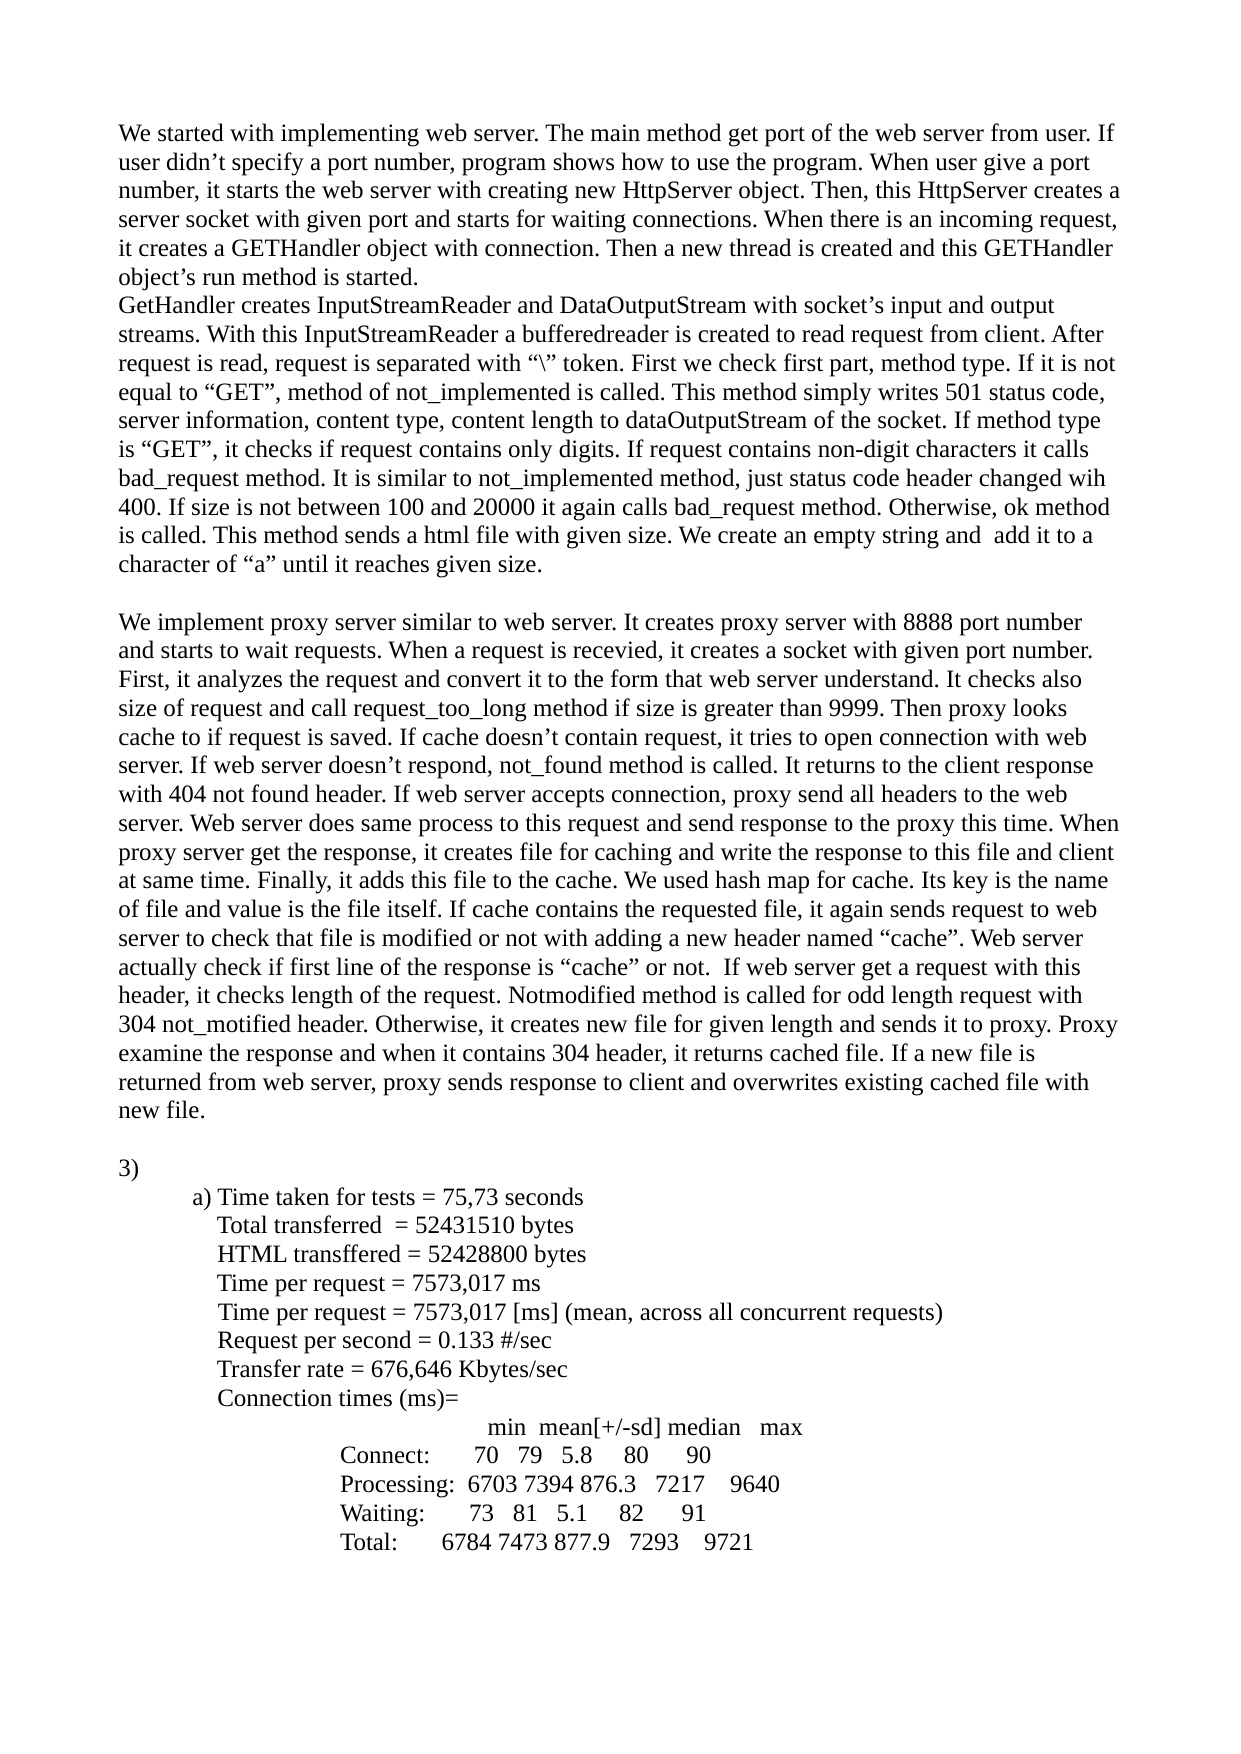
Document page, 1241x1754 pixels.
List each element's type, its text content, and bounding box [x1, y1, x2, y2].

text Connection times (ms)= [118, 1383, 1122, 1412]
text Transfer rate = 676,646 Kbytes/sec [118, 1354, 1122, 1383]
text min mean[+/-sd] median max [118, 1412, 1122, 1441]
text We started with implementing web server. The main method get port of the web server from user. If user didn’t specify a port number, program shows how to use the program. When user give a port number, it starts the web server with creating new HttpServer object. Then, this HttpServer creates a server socket with given port and starts for waiting connections. When there is an incoming request, it creates a GETHandler object with connection. Then a new thread is created and this GETHandler object’s run method is started. [118, 118, 1122, 291]
text 3) [118, 1153, 1122, 1182]
text Request per second = 0.133 #/sec [118, 1326, 1122, 1354]
text Processing: 6703 7394 876.3 7217 9640 [118, 1469, 1122, 1498]
text Connect: 70 79 5.8 80 90 [118, 1441, 1122, 1469]
text a) Time taken for tests = 75,73 seconds [118, 1182, 1122, 1211]
text Total transferred = 52431510 bytes [118, 1211, 1122, 1239]
text Waiting: 73 81 5.1 82 91 [118, 1498, 1122, 1527]
text We implement proxy server similar to web server. It creates proxy server with 8888 port number and starts to wait requests. When a request is recevied, it creates a socket with given port number. First, it analyzes the request and convert it to the form that web server understand. It checks also size of request and call request_too_long method if size is greater than 9999. Then proxy looks cache to if request is saved. If cache doesn’t contain request, it tries to open connection with web server. If web server doesn’t respond, not_found method is called. It returns to the client response with 404 not found header. If web server accepts connection, proxy send all headers to the web server. Web server does same process to this request and send response to the proxy this time. When proxy server get the response, it creates file for caching and write the response to this file and client at same time. Finally, it adds this file to the cache. We used hash map for cache. Its key is the name of file and value is the file itself. If cache contains the requested file, it again sends request to web server to check that file is modified or not with adding a new header named “cache”. Web server actually check if first line of the response is “cache” or not. If web server get a request with this header, it checks length of the request. Notmodified method is called for odd length request with 304 not_motified header. Otherwise, it creates new file for given length and sends it to proxy. Proxy examine the response and when it contains 304 header, it returns cached file. If a new file is returned from web server, proxy sends response to client and overwrites existing cached file with new file. [118, 607, 1122, 1124]
text GetHandler creates InputStreamReader and DataOutputStream with socket’s input and output streams. With this InputStreamReader a bufferedreader is created to read request from client. After request is read, request is separated with “\” token. First we check first part, method type. If it is not equal to “GET”, method of not_implemented is called. This method simply writes 501 status code, server information, content type, content length to dataOutputStream of the socket. If method type is “GET”, it checks if request contains only digits. If request contains non-digit characters it calls bad_request method. It is similar to not_implemented method, just status code header changed wih 400. If size is not between 100 and 20000 it again calls bad_request method. Otherwise, ok method is called. This method sends a html file with given size. We create an empty string and add it to a character of “a” until it reaches given size. [118, 291, 1122, 578]
text Time per request = 7573,017 [ms] (mean, across all concurrent requests) [118, 1297, 1122, 1326]
text HTML transffered = 52428800 bytes [118, 1239, 1122, 1268]
text Total: 6784 7473 877.9 7293 9721 [118, 1527, 1122, 1556]
text Time per request = 7573,017 ms [118, 1268, 1122, 1297]
